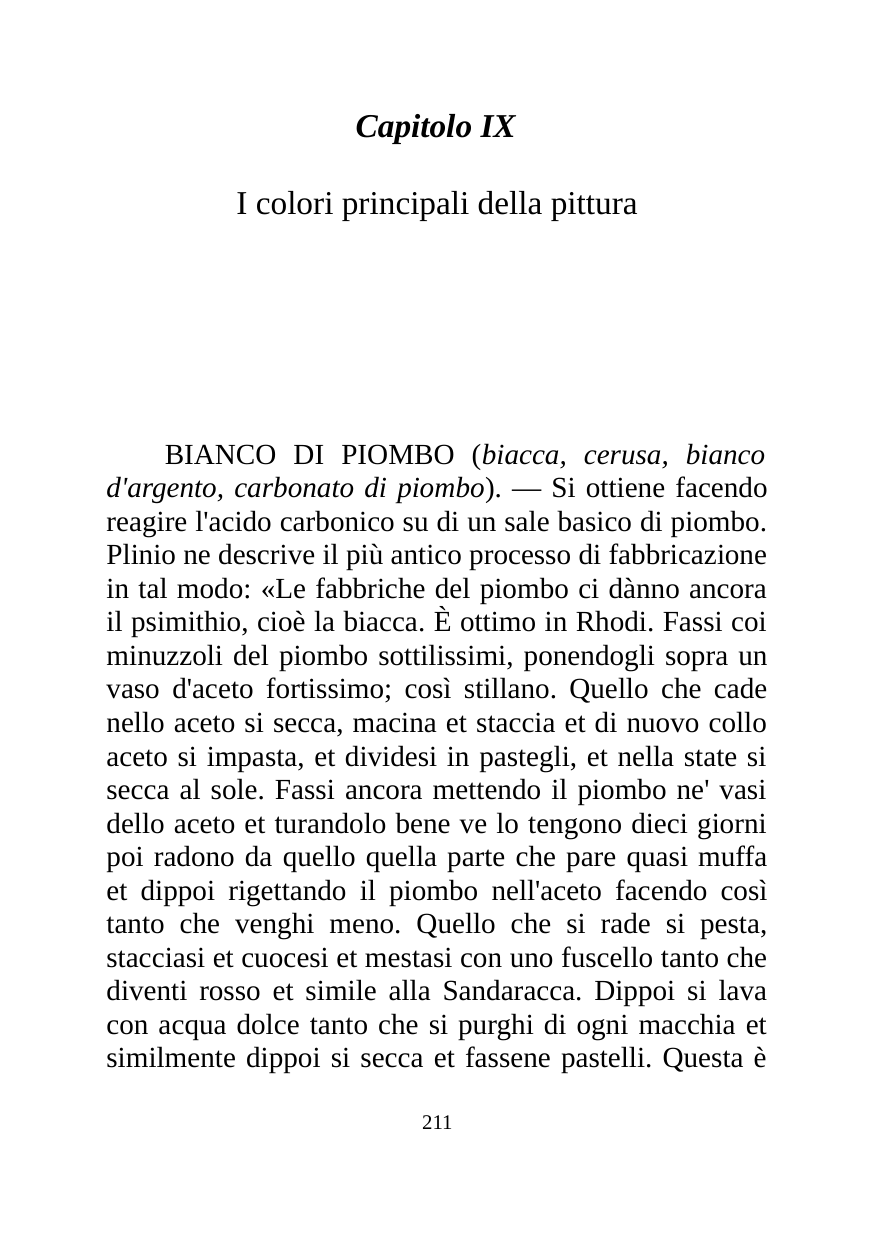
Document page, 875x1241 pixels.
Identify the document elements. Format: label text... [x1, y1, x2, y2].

text BIANCO DI PIOMBO (biacca, cerusa, bianco d'argento, carbonato di piombo). — Si ottiene facendo reagire l'acido carbonico su di un sale basico di piombo. Plinio ne descrive il più antico processo di fabbricazione in tal modo: «Le fabbriche del piombo ci dànno ancora il psimithio, cioè la biacca. È ottimo in Rhodi. Fassi coi minuzzoli del piombo sottilissimi, ponendogli sopra un vaso d'aceto fortissimo; così stillano. Quello che cade nello aceto si secca, macina et staccia et di nuovo collo aceto si impasta, et dividesi in pastegli, et nella state si secca al sole. Fassi ancora mettendo il piombo ne' vasi dello aceto et turandolo bene ve lo tengono dieci giorni poi radono da quello quella parte che pare quasi muffa et dippoi rigettando il piombo nell'aceto facendo così tanto che venghi meno. Quello che si rade si pesta, stacciasi et cuocesi et mestasi con uno fuscello tanto che diventi rosso et simile alla Sandaracca. Dippoi si lava con acqua dolce tanto che si purghi di ogni macchia et similmente dippoi si secca et fassene pastelli. Questa è [106, 437, 768, 1074]
subtitle Capitolo IX I colori principali della pittura [106, 106, 768, 221]
